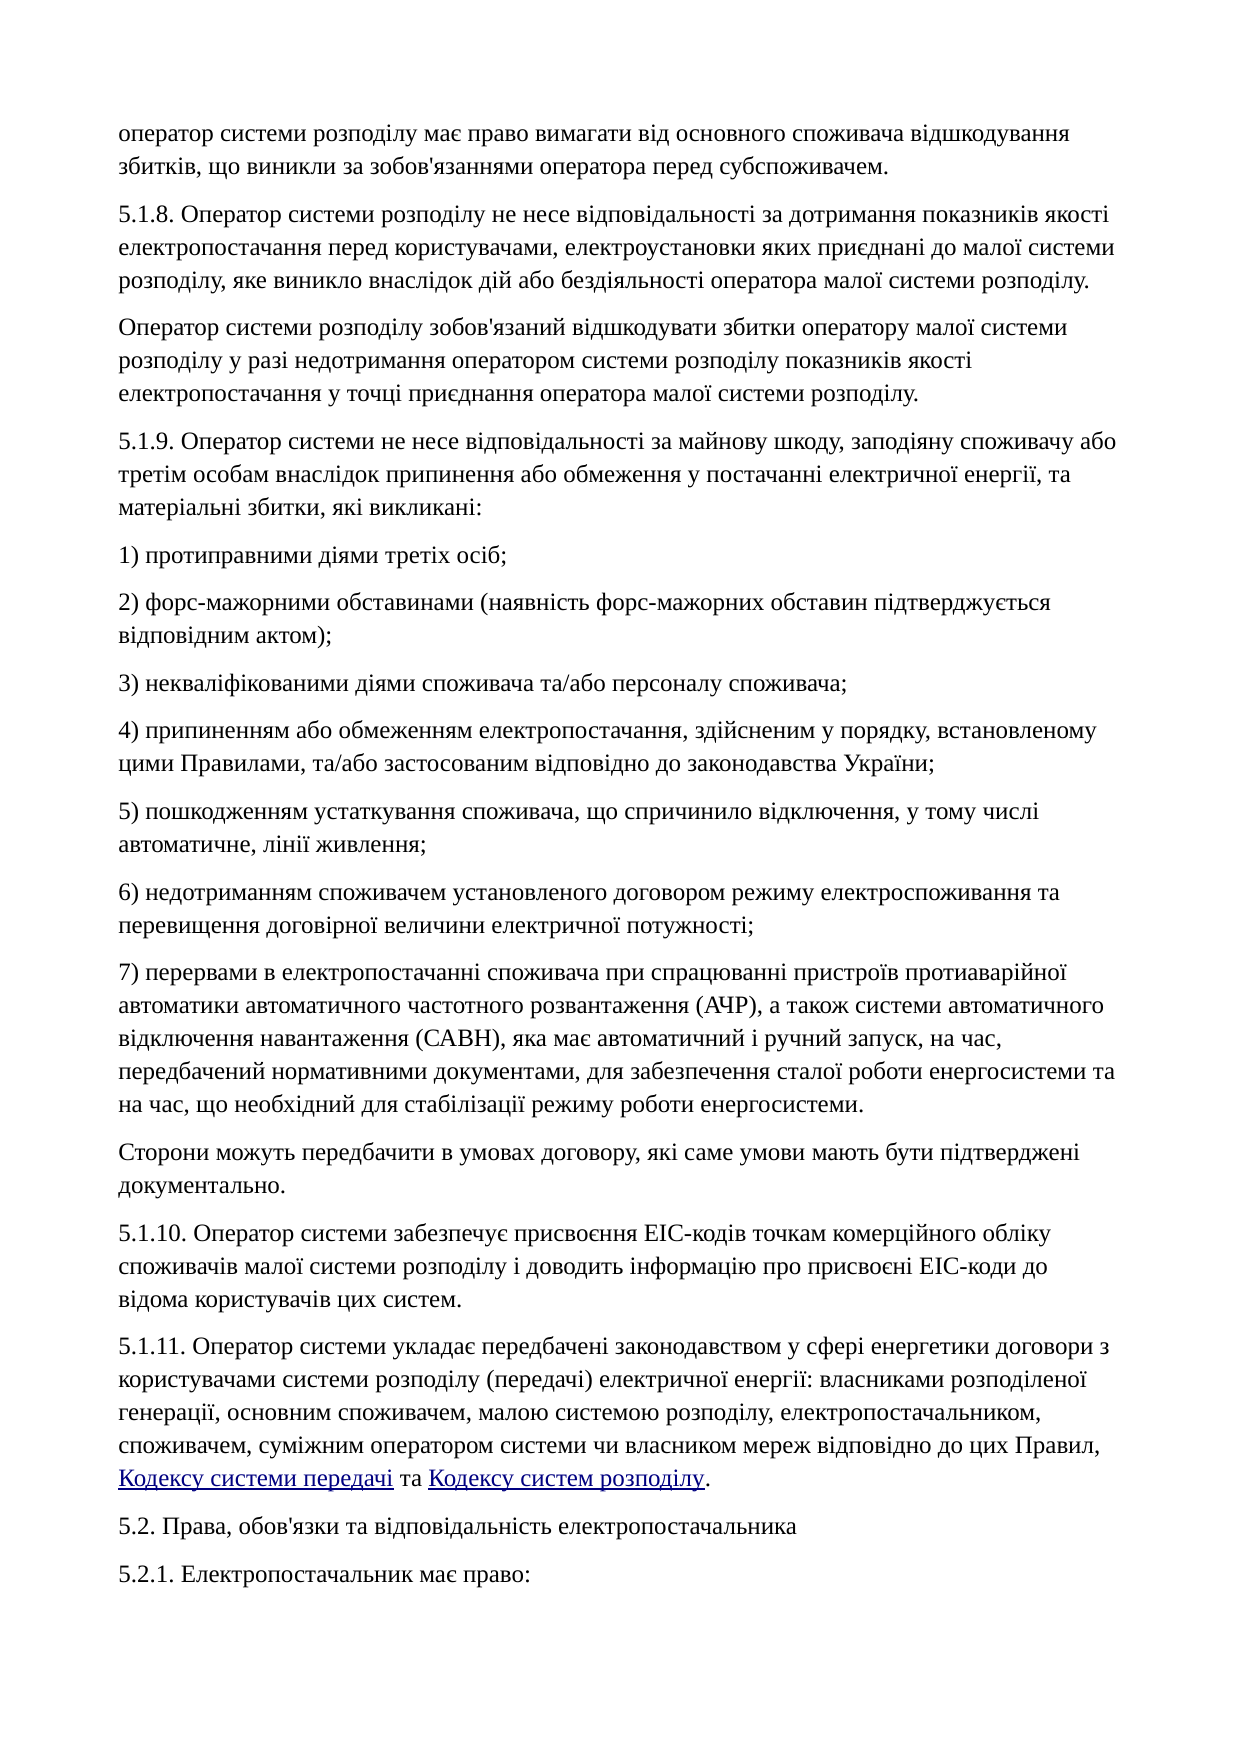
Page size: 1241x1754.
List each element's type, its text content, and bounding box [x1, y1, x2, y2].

text 6) недотриманням споживачем установленого договором режиму електроспоживання та перевищення договірної величини електричної потужності; [118, 877, 1122, 938]
text 5.2.1. Електропостачальник має право: [118, 1559, 1122, 1587]
text 5.1.9. Оператор системи не несе відповідальності за майнову шкоду, заподіяну споживачу або третім особам внаслідок припинення або обмеження у постачанні електричної енергії, та матеріальні збитки, які викликані: [118, 426, 1122, 521]
text 1) протиправними діями третіх осіб; [118, 540, 1122, 568]
text Оператор системи розподілу зобов'язаний відшкодувати збитки оператору малої системи розподілу у разі недотримання оператором системи розподілу показників якості електропостачання у точці приєднання оператора малої системи розподілу. [118, 312, 1122, 407]
text 5.1.11. Оператор системи укладає передбачені законодавством у сфері енергетики договори з користувачами системи розподілу (передачі) електричної енергії: власниками розподіленої генерації, основним споживачем, малою системою розподілу, електропостачальником, споживачем, суміжним оператором системи чи власником мереж відповідно до цих Правил, Кодексу системи передачі та Кодексу систем розподілу. [118, 1331, 1122, 1492]
text 7) перервами в електропостачанні споживача при спрацюванні пристроїв протиаварійної автоматики автоматичного частотного розвантаження (АЧР), а також системи автоматичного відключення навантаження (САВН), яка має автоматичний і ручний запуск, на час, передбачений нормативними документами, для забезпечення сталої роботи енергосистеми та на час, що необхідний для стабілізації режиму роботи енергосистеми. [118, 957, 1122, 1118]
text 4) припиненням або обмеженням електропостачання, здійсненим у порядку, встановленому цими Правилами, та/або застосованим відповідно до законодавства України; [118, 716, 1122, 777]
text 5.2. Права, обов'язки та відповідальність електропостачальника [118, 1511, 1122, 1540]
text оператор системи розподілу має право вимагати від основного споживача відшкодування збитків, що виникли за зобов'язаннями оператора перед субспоживачем. [118, 118, 1122, 180]
text Сторони можуть передбачити в умовах договору, які саме умови мають бути підтверджені документально. [118, 1137, 1122, 1199]
text 3) некваліфікованими діями споживача та/або персоналу споживача; [118, 668, 1122, 697]
text 5.1.10. Оператор системи забезпечує присвоєння ЕІС-кодів точкам комерційного обліку споживачів малої системи розподілу і доводить інформацію про присвоєні ЕІС-коди до відома користувачів цих систем. [118, 1218, 1122, 1312]
text 5.1.8. Оператор системи розподілу не несе відповідальності за дотримання показників якості електропостачання перед користувачами, електроустановки яких приєднані до малої системи розподілу, яке виникло внаслідок дій або бездіяльності оператора малої системи розподілу. [118, 199, 1122, 293]
text 5) пошкодженням устаткування споживача, що спричинило відключення, у тому числі автоматичне, лінії живлення; [118, 796, 1122, 858]
text 2) форс-мажорними обставинами (наявність форс-мажорних обставин підтверджується відповідним актом); [118, 587, 1122, 649]
